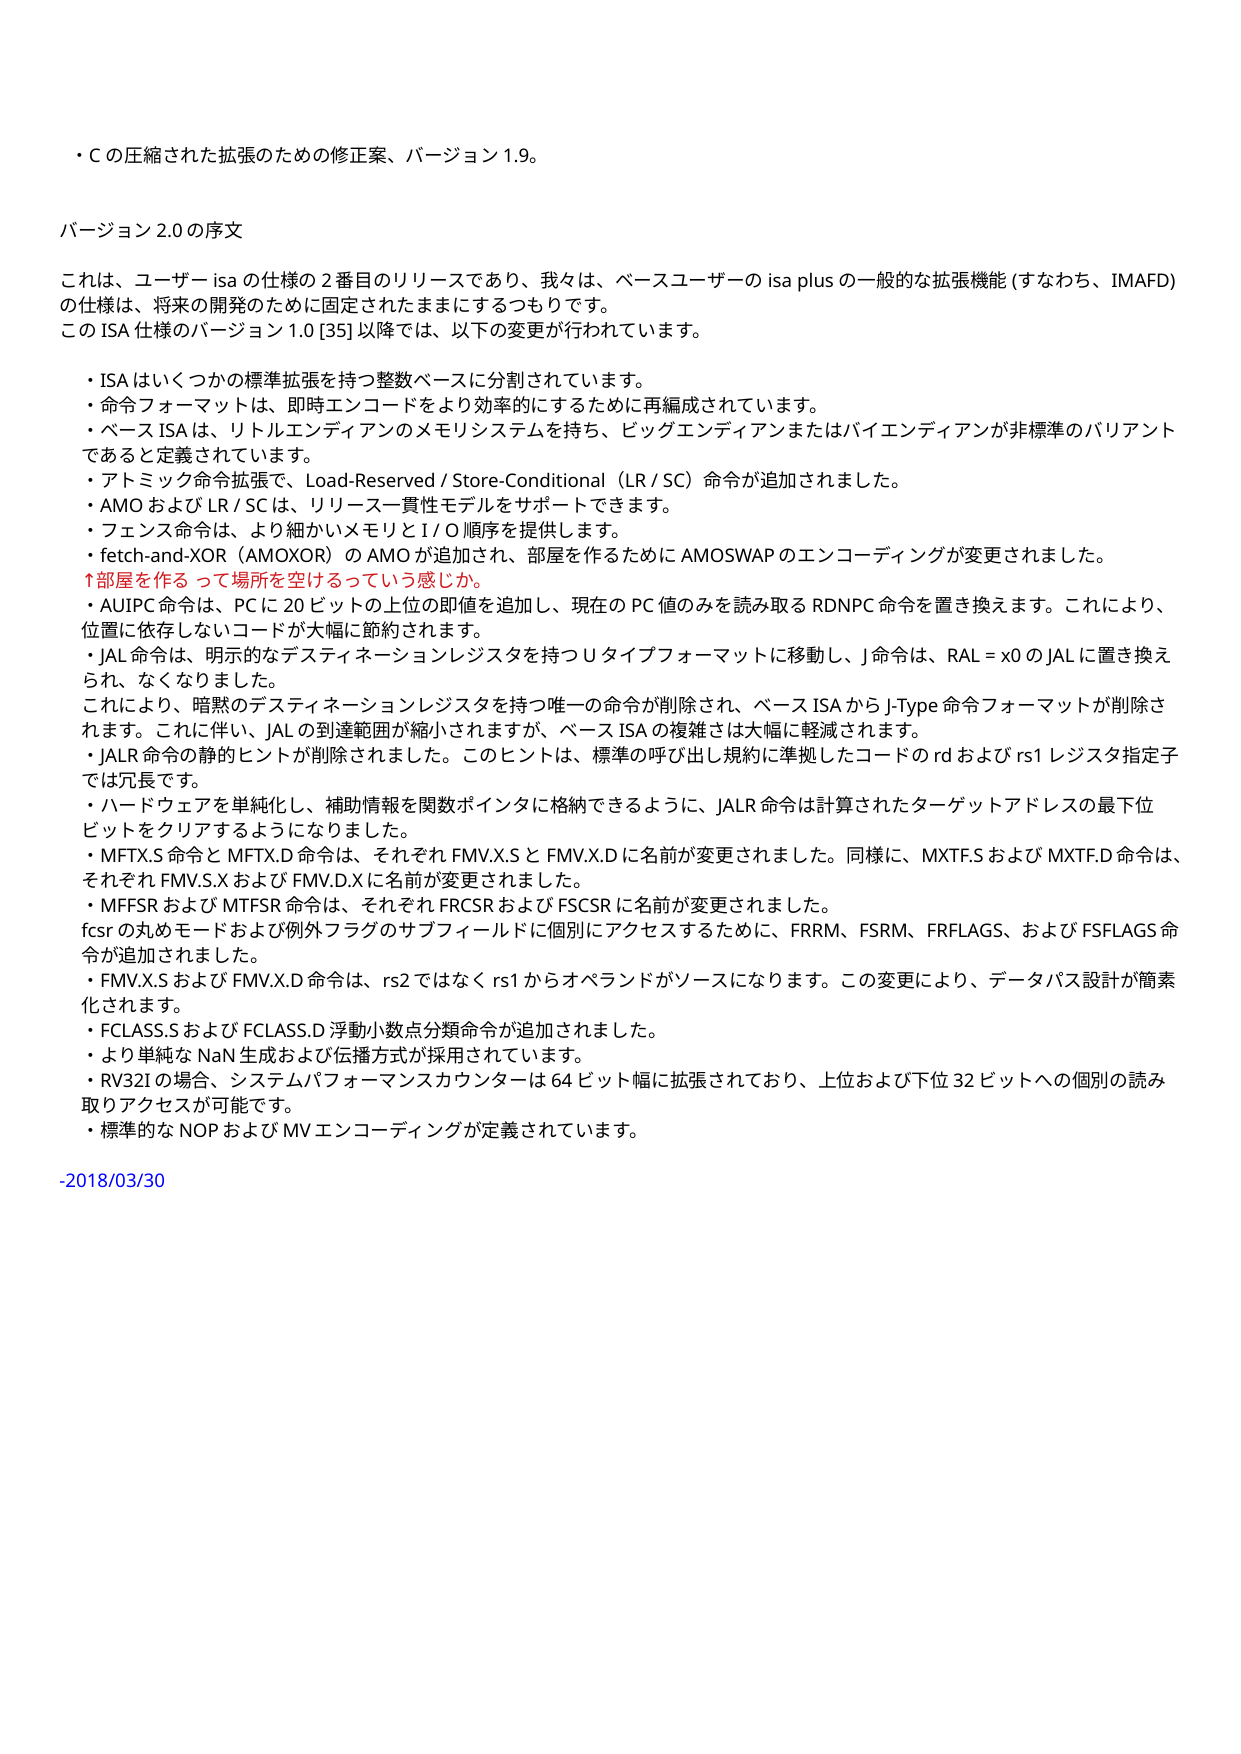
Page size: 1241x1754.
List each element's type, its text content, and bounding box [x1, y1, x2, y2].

text ・アトミック命令拡張で、Load-Reserved / Store-Conditional（LR / SC）命令が追加されました。 [81, 467, 1181, 492]
text ・MFFSRおよびMTFSR命令は、それぞれFRCSRおよびFSCSRに名前が変更されました。 [81, 892, 1181, 917]
text ・JAL命令は、明示的なデスティネーションレジスタを持つUタイプフォーマットに移動し、J命令は、RAL = x0のJALに置き換えられ、なくなりました。 [81, 642, 1181, 692]
text ・MFTX.S命令とMFTX.D命令は、それぞれFMV.X.SとFMV.X.Dに名前が変更されました。同様に、MXTF.SおよびMXTF.D命令は、それぞれFMV.S.XおよびFMV.D.Xに名前が変更されました。 [81, 842, 1181, 892]
text ・AMOおよびLR / SCは、リリース一貫性モデルをサポートできます。 [81, 492, 1181, 517]
text ・C の圧縮された拡張のための修正案、バージョン1.9。 [70, 142, 1181, 167]
text ・ベースISAは、リトルエンディアンのメモリシステムを持ち、ビッグエンディアンまたはバイエンディアンが非標準のバリアントであると定義されています。 [81, 417, 1181, 467]
text ・AUIPC命令は、PCに20ビットの上位の即値を追加し、現在のPC値のみを読み取るRDNPC命令を置き換えます。これにより、位置に依存しないコードが大幅に節約されます。 [81, 592, 1181, 642]
text この ISA 仕様のバージョン1.0 [35] 以降では、以下の変更が行われています。 [59, 317, 1181, 342]
text ・JALR命令の静的ヒントが削除されました。このヒントは、標準の呼び出し規約に準拠したコードのrdおよびrs1レジスタ指定子では冗長です。 [81, 742, 1181, 792]
text ・より単純なNaN生成および伝播方式が採用されています。 [81, 1042, 1181, 1067]
text -2018/03/30 [59, 1167, 1181, 1192]
text fcsrの丸めモードおよび例外フラグのサブフィールドに個別にアクセスするために、FRRM、FSRM、FRFLAGS、およびFSFLAGS命令が追加されました。 [81, 917, 1181, 967]
text ・命令フォーマットは、即時エンコードをより効率的にするために再編成されています。 [81, 392, 1181, 417]
text ・標準的なNOPおよびMVエンコーディングが定義されています。 [81, 1117, 1181, 1142]
text これにより、暗黙のデスティネーションレジスタを持つ唯一の命令が削除され、ベースISAからJ-Type命令フォーマットが削除されます。これに伴い、JALの到達範囲が縮小されますが、ベースISAの複雑さは大幅に軽減されます。 [81, 692, 1181, 742]
text ・ハードウェアを単純化し、補助情報を関数ポインタに格納できるように、JALR命令は計算されたターゲットアドレスの最下位ビットをクリアするようになりました。 [81, 792, 1181, 842]
text ・RV32Iの場合、システムパフォーマンスカウンターは64ビット幅に拡張されており、上位および下位32ビットへの個別の読み取りアクセスが可能です。 [81, 1067, 1181, 1117]
text ・ISAはいくつかの標準拡張を持つ整数ベースに分割されています。 [81, 367, 1181, 392]
text ・FCLASS.SおよびFCLASS.D浮動小数点分類命令が追加されました。 [81, 1017, 1181, 1042]
text ↑部屋を作る って場所を空けるっていう感じか。 [81, 567, 1181, 592]
text ・fetch-and-XOR（AMOXOR）のAMOが追加され、部屋を作るためにAMOSWAPのエンコーディングが変更されました。 [81, 542, 1181, 567]
text ・フェンス命令は、より細かいメモリとI / O順序を提供します。 [81, 517, 1181, 542]
text バージョン2.0の序文 [59, 217, 1181, 242]
text これは、ユーザー isa の仕様の2番目のリリースであり、我々は、ベースユーザーの isa plus の一般的な拡張機能 (すなわち、IMAFD) の仕様は、将来の開発のために固定されたままにするつもりです。 [59, 267, 1181, 317]
text ・FMV.X.SおよびFMV.X.D命令は、rs2ではなくrs1からオペランドがソースになります。この変更により、データパス設計が簡素化されます。 [81, 967, 1181, 1017]
